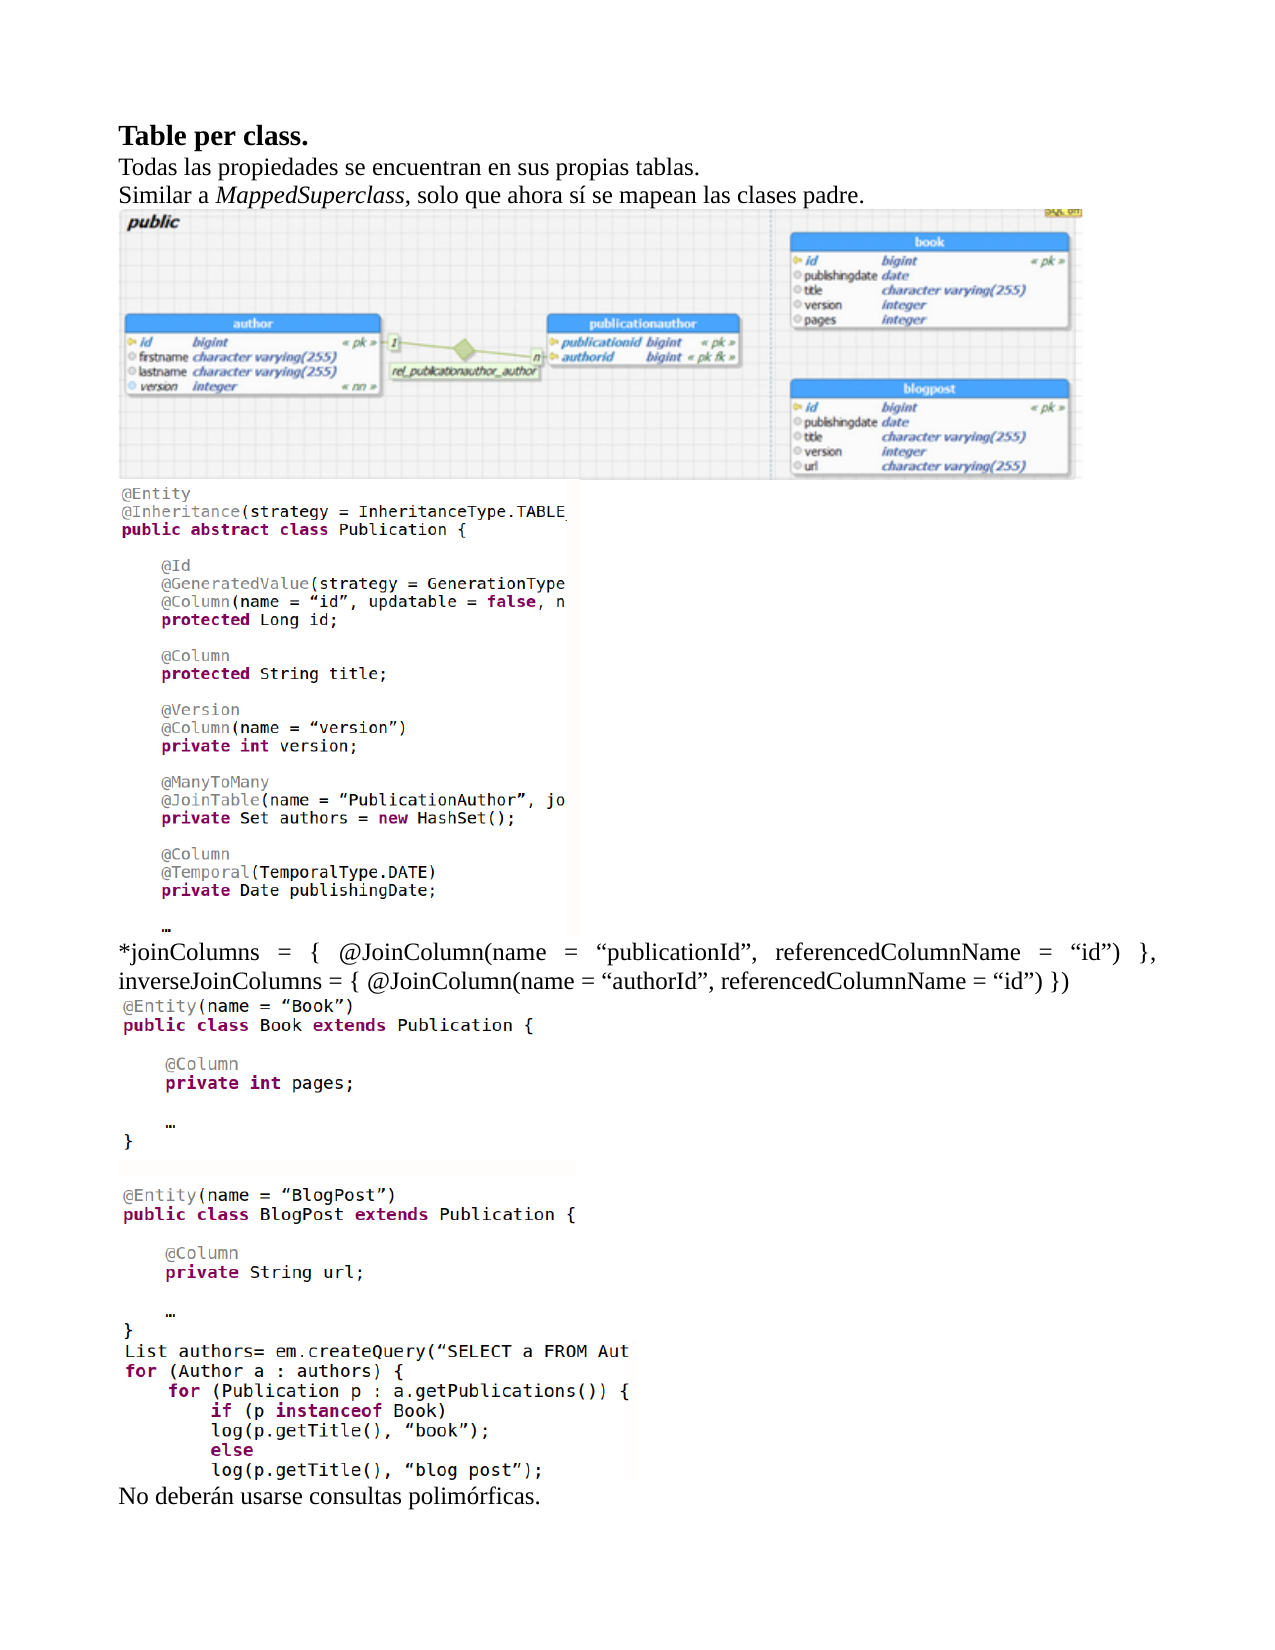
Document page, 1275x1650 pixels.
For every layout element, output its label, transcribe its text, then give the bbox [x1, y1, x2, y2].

picture [118, 209, 1084, 937]
text No deberán usarse consultas polimórficas. [118, 1481, 1157, 1510]
text *joinColumns = { @JoinColumn(name = “publicationId”, referencedColumnName = “id”) }, inverseJoinColumns = { @JoinColumn(name = “authorId”, referencedColumnName = “id”) }) [118, 937, 1157, 994]
text Table per class. [118, 118, 1157, 152]
picture [118, 994, 637, 1481]
text Todas las propiedades se encuentran en sus propias tablas. [118, 152, 1157, 180]
text Similar a MappedSuperclass, solo que ahora sí se mapean las clases padre. [118, 180, 1157, 209]
